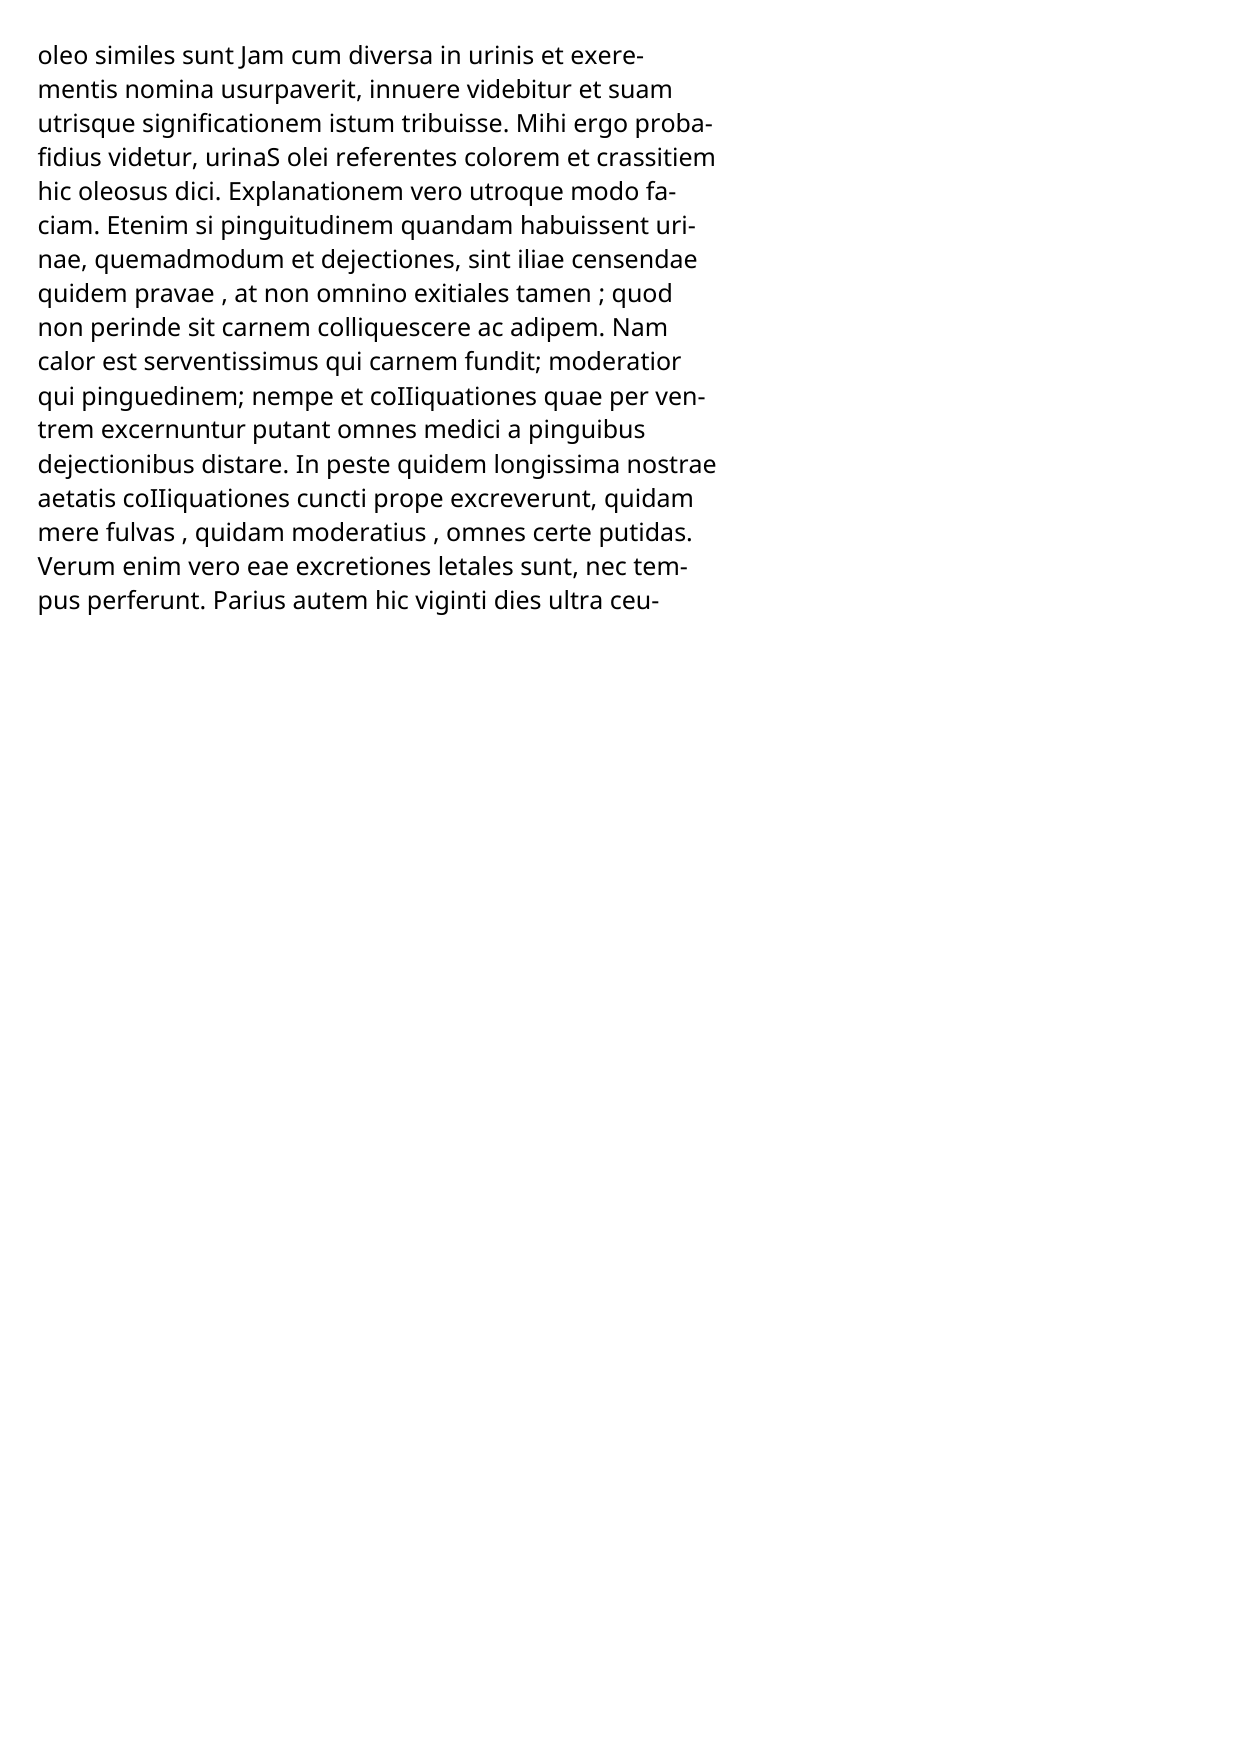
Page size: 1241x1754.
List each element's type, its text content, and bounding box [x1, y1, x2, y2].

text oleo similes sunt Jam cum diversa in urinis et exere- mentis nomina usurpaverit, innuere videbitur et suam utrisque significationem istum tribuisse. Mihi ergo proba- fidius videtur, urinaS olei referentes colorem et crassitiem hic oleosus dici. Explanationem vero utroque modo fa- ciam. Etenim si pinguitudinem quandam habuissent uri- nae, quemadmodum et dejectiones, sint iliae censendae quidem pravae , at non omnino exitiales tamen ; quod non perinde sit carnem colliquescere ac adipem. Nam calor est serventissimus qui carnem fundit; moderatior qui pinguedinem; nempe et coIIiquationes quae per ven- trem excernuntur putant omnes medici a pinguibus dejectionibus distare. In peste quidem longissima nostrae aetatis coIIiquationes cuncti prope excreverunt, quidam mere fulvas , quidam moderatius , omnes certe putidas. Verum enim vero eae excretiones letales sunt, nec tem- pus perferunt. Parius autem hic viginti dies ultra ceu- [37, 37, 1203, 617]
